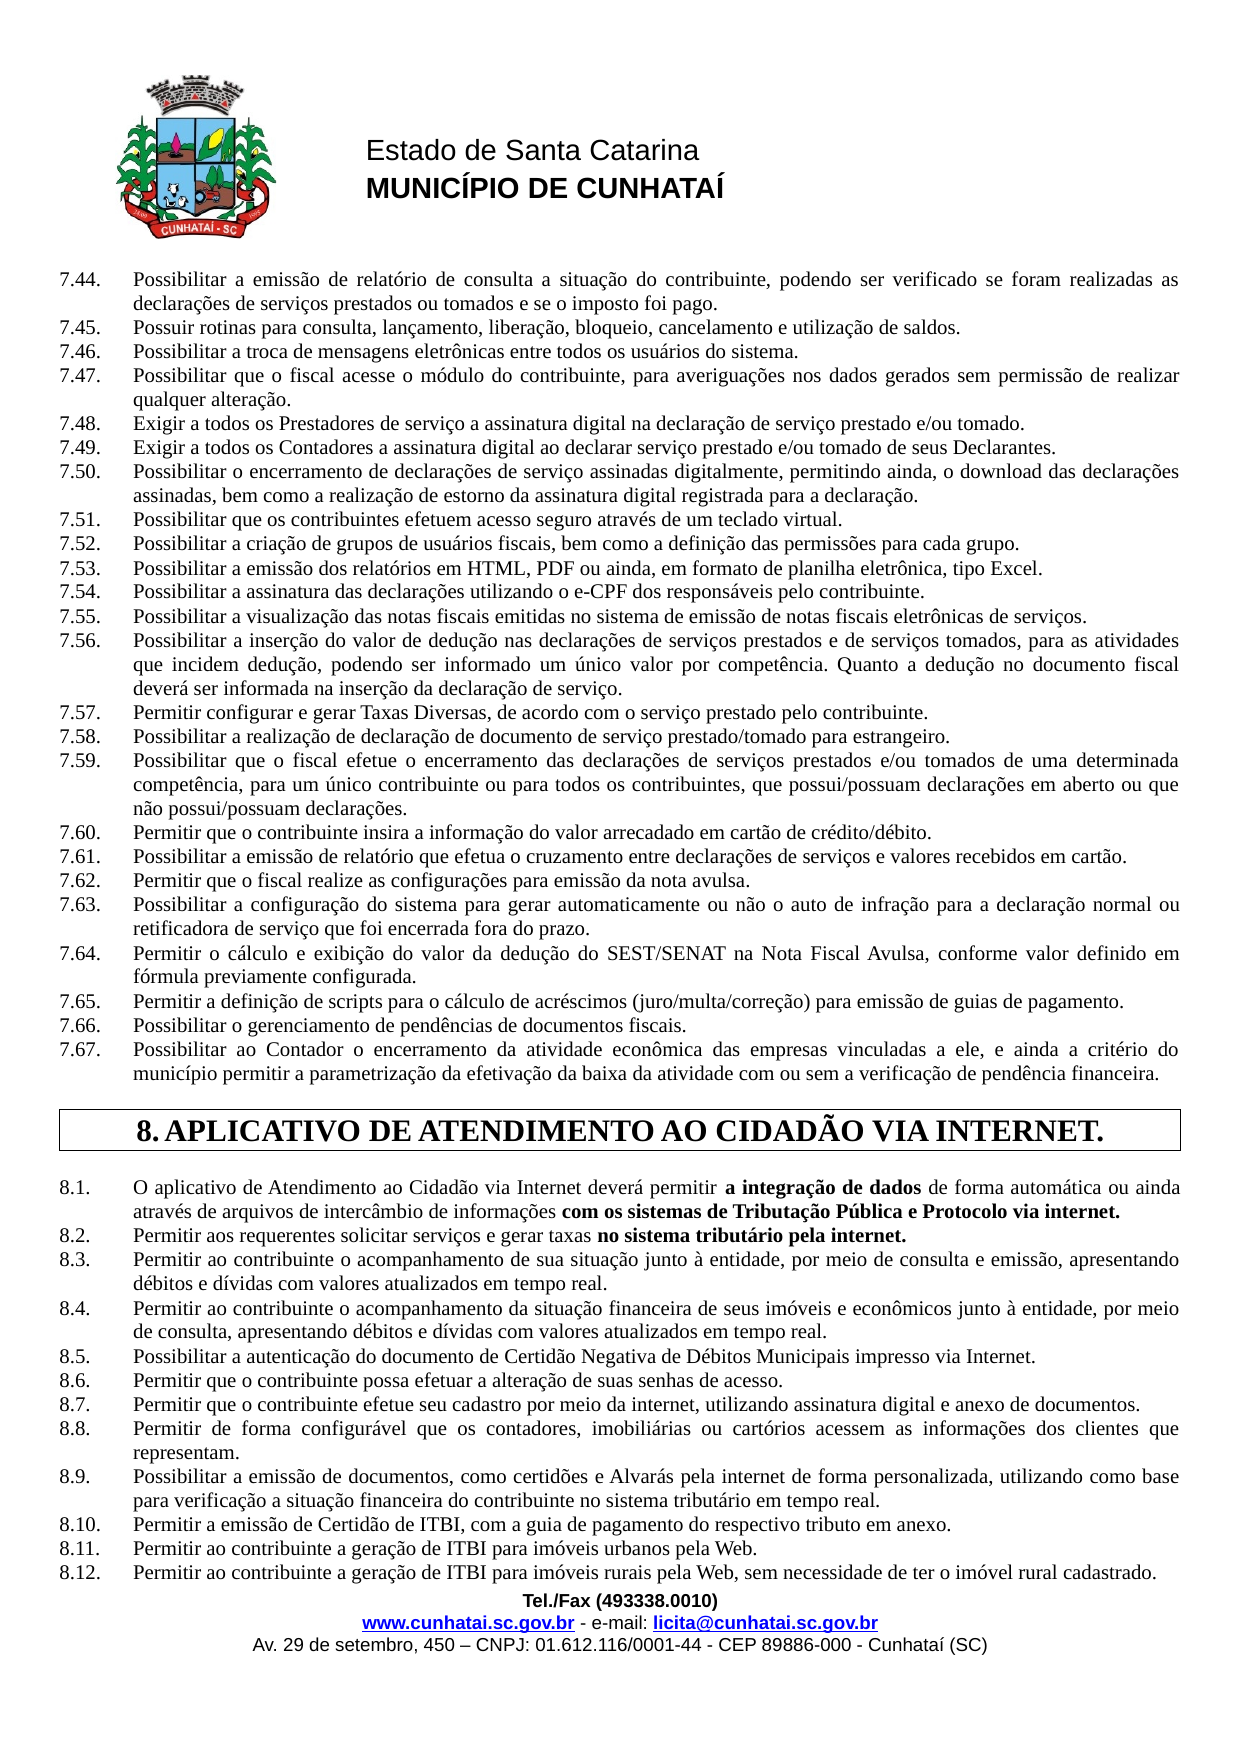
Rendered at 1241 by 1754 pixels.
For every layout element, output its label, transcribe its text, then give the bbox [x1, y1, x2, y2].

list Exigir a todos os Contadores a assinatura digital ao declarar serviço prestado e/ou tomado de seus Declarantes. [59, 435, 1181, 459]
list Possuir rotinas para consulta, lançamento, liberação, bloqueio, cancelamento e utilização de saldos. [59, 315, 1181, 339]
list Possibilitar o gerenciamento de pendências de documentos fiscais. [59, 1013, 1181, 1037]
list Permitir de forma configurável que os contadores, imobiliárias ou cartórios acessem as informações dos clientes que representam. [59, 1416, 1181, 1464]
list Exigir a todos os Prestadores de serviço a assinatura digital na declaração de serviço prestado e/ou tomado. [59, 411, 1181, 435]
list Possibilitar que o fiscal efetue o encerramento das declarações de serviços prestados e/ou tomados de uma determinada competência, para um único contribuinte ou para todos os contribuintes, que possui/possuam declarações em aberto ou que não possui/possuam declarações. [59, 748, 1181, 820]
list Possibilitar que o fiscal acesse o módulo do contribuinte, para averiguações nos dados gerados sem permissão de realizar qualquer alteração. [59, 363, 1181, 411]
list Possibilitar a inserção do valor de dedução nas declarações de serviços prestados e de serviços tomados, para as atividades que incidem dedução, podendo ser informado um único valor por competência. Quanto a dedução no documento fiscal deverá ser informada na inserção da declaração de serviço. [59, 628, 1181, 700]
list Possibilitar a emissão de relatório que efetua o cruzamento entre declarações de serviços e valores recebidos em cartão. [59, 844, 1181, 868]
list Possibilitar a emissão de documentos, como certidões e Alvarás pela internet de forma personalizada, utilizando como base para verificação a situação financeira do contribuinte no sistema tributário em tempo real. [59, 1464, 1181, 1512]
list Permitir ao contribuinte o acompanhamento da situação financeira de seus imóveis e econômicos junto à entidade, por meio de consulta, apresentando débitos e dívidas com valores atualizados em tempo real. [59, 1295, 1181, 1343]
list Possibilitar a troca de mensagens eletrônicas entre todos os usuários do sistema. [59, 339, 1181, 363]
list Possibilitar ao Contador o encerramento da atividade econômica das empresas vinculadas a ele, e ainda a critério do município permitir a parametrização da efetivação da baixa da atividade com ou sem a verificação de pendência financeira. [59, 1037, 1181, 1085]
list APLICATIVO DE ATENDIMENTO AO CIDADÃO VIA INTERNET. [60, 1110, 1180, 1150]
list Possibilitar a assinatura das declarações utilizando o e-CPF dos responsáveis pelo contribuinte. [59, 579, 1181, 603]
list Possibilitar a criação de grupos de usuários fiscais, bem como a definição das permissões para cada grupo. [59, 531, 1181, 555]
list Permitir que o contribuinte efetue seu cadastro por meio da internet, utilizando assinatura digital e anexo de documentos. [59, 1392, 1181, 1416]
list Permitir o cálculo e exibição do valor da dedução do SEST/SENAT na Nota Fiscal Avulsa, conforme valor definido em fórmula previamente configurada. [59, 940, 1181, 988]
list Possibilitar a emissão dos relatórios em HTML, PDF ou ainda, em formato de planilha eletrônica, tipo Excel. [59, 555, 1181, 579]
list Permitir aos requerentes solicitar serviços e gerar taxas no sistema tributário pela internet. [59, 1223, 1181, 1247]
list Permitir ao contribuinte a geração de ITBI para imóveis urbanos pela Web. [59, 1536, 1181, 1560]
list Possibilitar a visualização das notas fiscais emitidas no sistema de emissão de notas fiscais eletrônicas de serviços. [59, 603, 1181, 628]
list Permitir configurar e gerar Taxas Diversas, de acordo com o serviço prestado pelo contribuinte. [59, 700, 1181, 724]
list Possibilitar que os contribuintes efetuem acesso seguro através de um teclado virtual. [59, 507, 1181, 531]
list Permitir que o contribuinte insira a informação do valor arrecadado em cartão de crédito/débito. [59, 820, 1181, 844]
list Possibilitar a realização de declaração de documento de serviço prestado/tomado para estrangeiro. [59, 724, 1181, 748]
list Permitir a emissão de Certidão de ITBI, com a guia de pagamento do respectivo tributo em anexo. [59, 1512, 1181, 1536]
list Permitir que o fiscal realize as configurações para emissão da nota avulsa. [59, 868, 1181, 892]
list Permitir que o contribuinte possa efetuar a alteração de suas senhas de acesso. [59, 1368, 1181, 1392]
list O aplicativo de Atendimento ao Cidadão via Internet deverá permitir a integração de dados de forma automática ou ainda através de arquivos de intercâmbio de informações com os sistemas de Tributação Pública e Protocolo via internet. [59, 1175, 1181, 1223]
list Possibilitar a configuração do sistema para gerar automaticamente ou não o auto de infração para a declaração normal ou retificadora de serviço que foi encerrada fora do prazo. [59, 892, 1181, 940]
list Permitir a definição de scripts para o cálculo de acréscimos (juro/multa/correção) para emissão de guias de pagamento. [59, 988, 1181, 1013]
list Possibilitar a autenticação do documento de Certidão Negativa de Débitos Municipais impresso via Internet. [59, 1343, 1181, 1368]
list Possibilitar a emissão de relatório de consulta a situação do contribuinte, podendo ser verificado se foram realizadas as declarações de serviços prestados ou tomados e se o imposto foi pago. [59, 267, 1181, 315]
list Permitir ao contribuinte o acompanhamento de sua situação junto à entidade, por meio de consulta e emissão, apresentando débitos e dívidas com valores atualizados em tempo real. [59, 1247, 1181, 1295]
list Permitir ao contribuinte a geração de ITBI para imóveis rurais pela Web, sem necessidade de ter o imóvel rural cadastrado. [59, 1560, 1181, 1584]
list Possibilitar o encerramento de declarações de serviço assinadas digitalmente, permitindo ainda, o download das declarações assinadas, bem como a realização de estorno da assinatura digital registrada para a declaração. [59, 459, 1181, 507]
